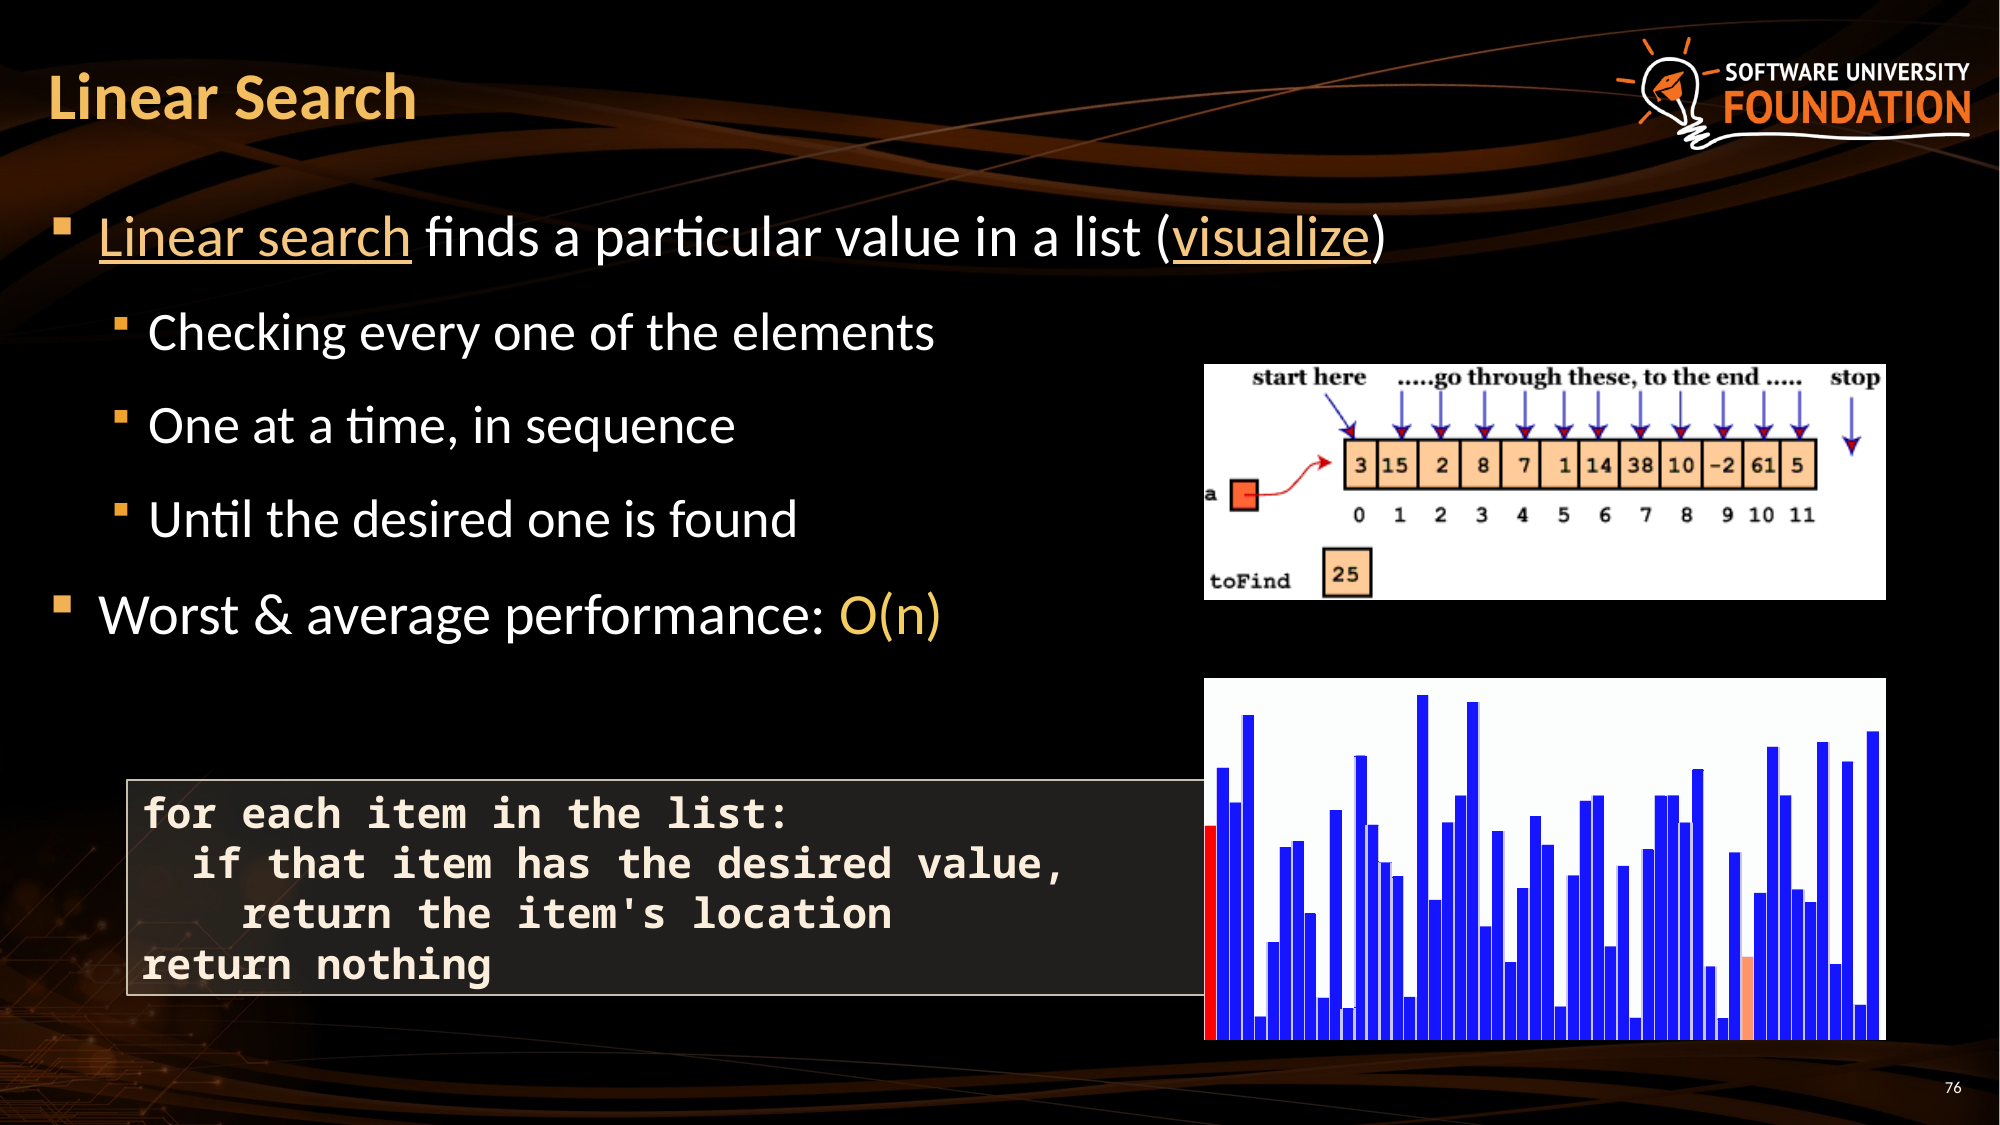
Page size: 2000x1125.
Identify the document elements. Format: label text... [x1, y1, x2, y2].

text_box for each item in the list: if that item has the desired value, return the item's location return nothing [126, 779, 1204, 995]
list Linear search finds a particular value in a list (visualize) Checking every one of the elements One at a time, in sequence Until the desired one is found Worst & average performance: O(n) [31, 188, 1968, 1103]
title Linear Search [30, 6, 1602, 189]
picture [0, 0, 2000, 1125]
